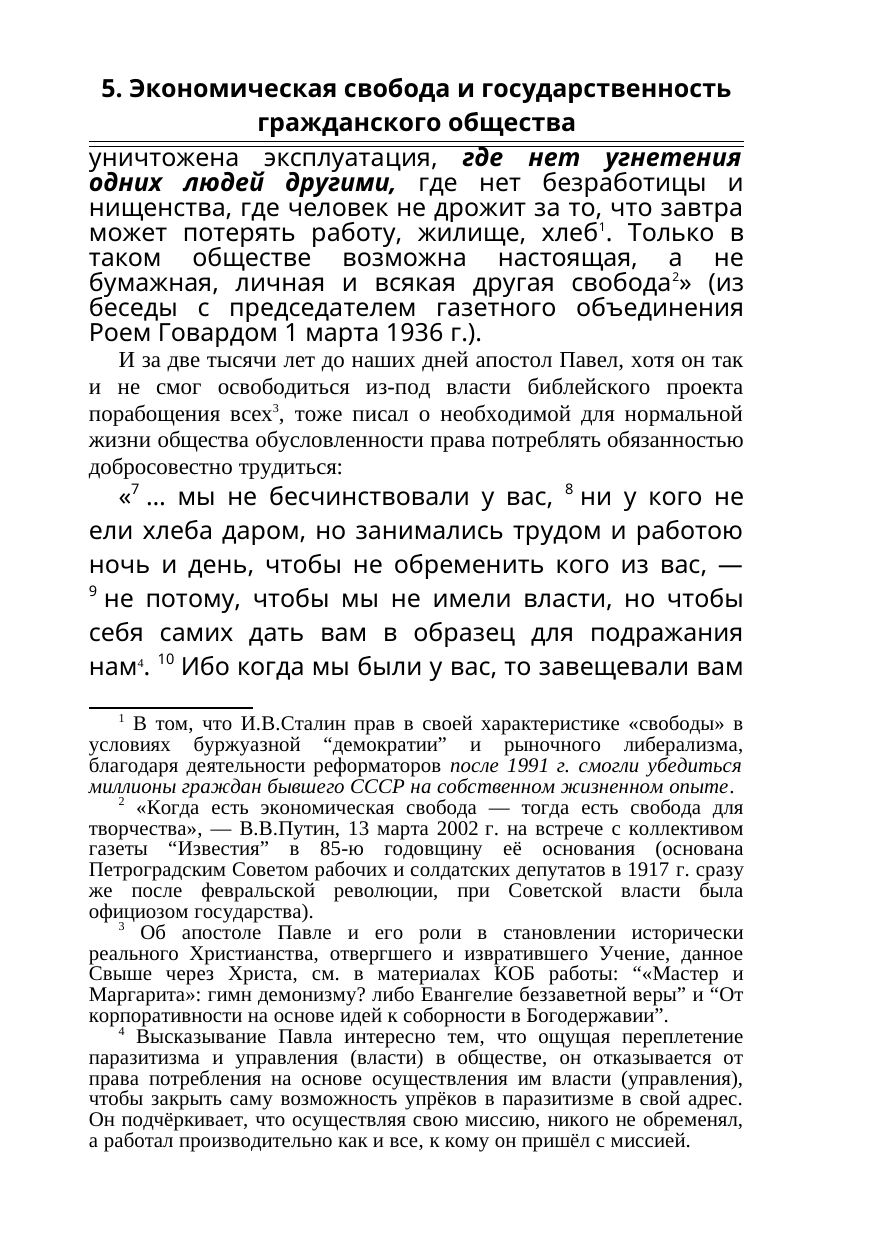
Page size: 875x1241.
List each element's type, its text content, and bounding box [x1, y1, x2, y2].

text уничтожена эксплуата­ция, где нет угнетения одних людей другими, где нет безработицы и нищенства, где человек не дрожит за то, что завтра может потерять работу, жилище, хлеб. Только в таком обществе возможна настоящая, а не бумажная, личная и всякая другая свобода» (из беседы с председа­телем газетного объединения Роем Говардом 1 марта 1936 г.). [89, 147, 744, 346]
text «7 … мы не бесчинствовали у вас, 8 ни у кого не ели хлеба даром, но занимались трудом и работою ночь и день, чтобы не обременить кого из вас, — 9 не потому, чтобы мы не имели власти, но чтобы себя самих дать вам в образец для подражания нам. 10 Ибо когда мы были у вас, то завещевали вам [89, 479, 744, 683]
text В том, что И.В.Сталин прав в своей характеристике «свободы» в условиях буржуазной “демократии” и рыночного либерализма, благодаря деятельности реформаторов после 1991 г. смогли убедиться миллионы граждан бывшего СССР на собственном жизненном опыте. [89, 714, 744, 797]
text Об апостоле Павле и его роли в становлении исторически реального Христианства, отвергшего и извратившего Учение, данное Свыше через Христа, см. в материалах КОБ работы: “«Мастер и Маргарита»: гимн демонизму? либо Евангелие беззаветной веры” и “От корпоративности на основе идей к соборности в Богодержавии”. [89, 922, 744, 1027]
text «Когда есть экономическая свобода — тогда есть свобода для творчества», — В.В.Путин, 13 марта 2002 г. на встрече с коллективом газеты “Известия” в 85‑ю годовщину её основания (основана Петроградским Советом рабочих и солдатских депутатов в 1917 г. сразу же после февральской революции, при Советской власти была официозом государства). [89, 797, 744, 922]
text Высказывание Павла интересно тем, что ощущая переплетение паразитизма и управления (власти) в обществе, он отказывается от права потребления на основе осуществления им власти (управления), чтобы закрыть саму возможность упрёков в паразитизме в свой адрес. Он подчёркивает, что осуществляя свою миссию, никого не обременял, а работал производительно как и все, к кому он пришёл с миссией. [89, 1027, 744, 1152]
text И за две тысячи лет до наших дней апостол Павел, хотя он так и не смог освободиться из-под власти библейского проекта порабощения всех, тоже писал о необходимой для нормальной жизни общества обусловленности права потреблять обязанностью добросовестно трудиться: [89, 346, 744, 479]
